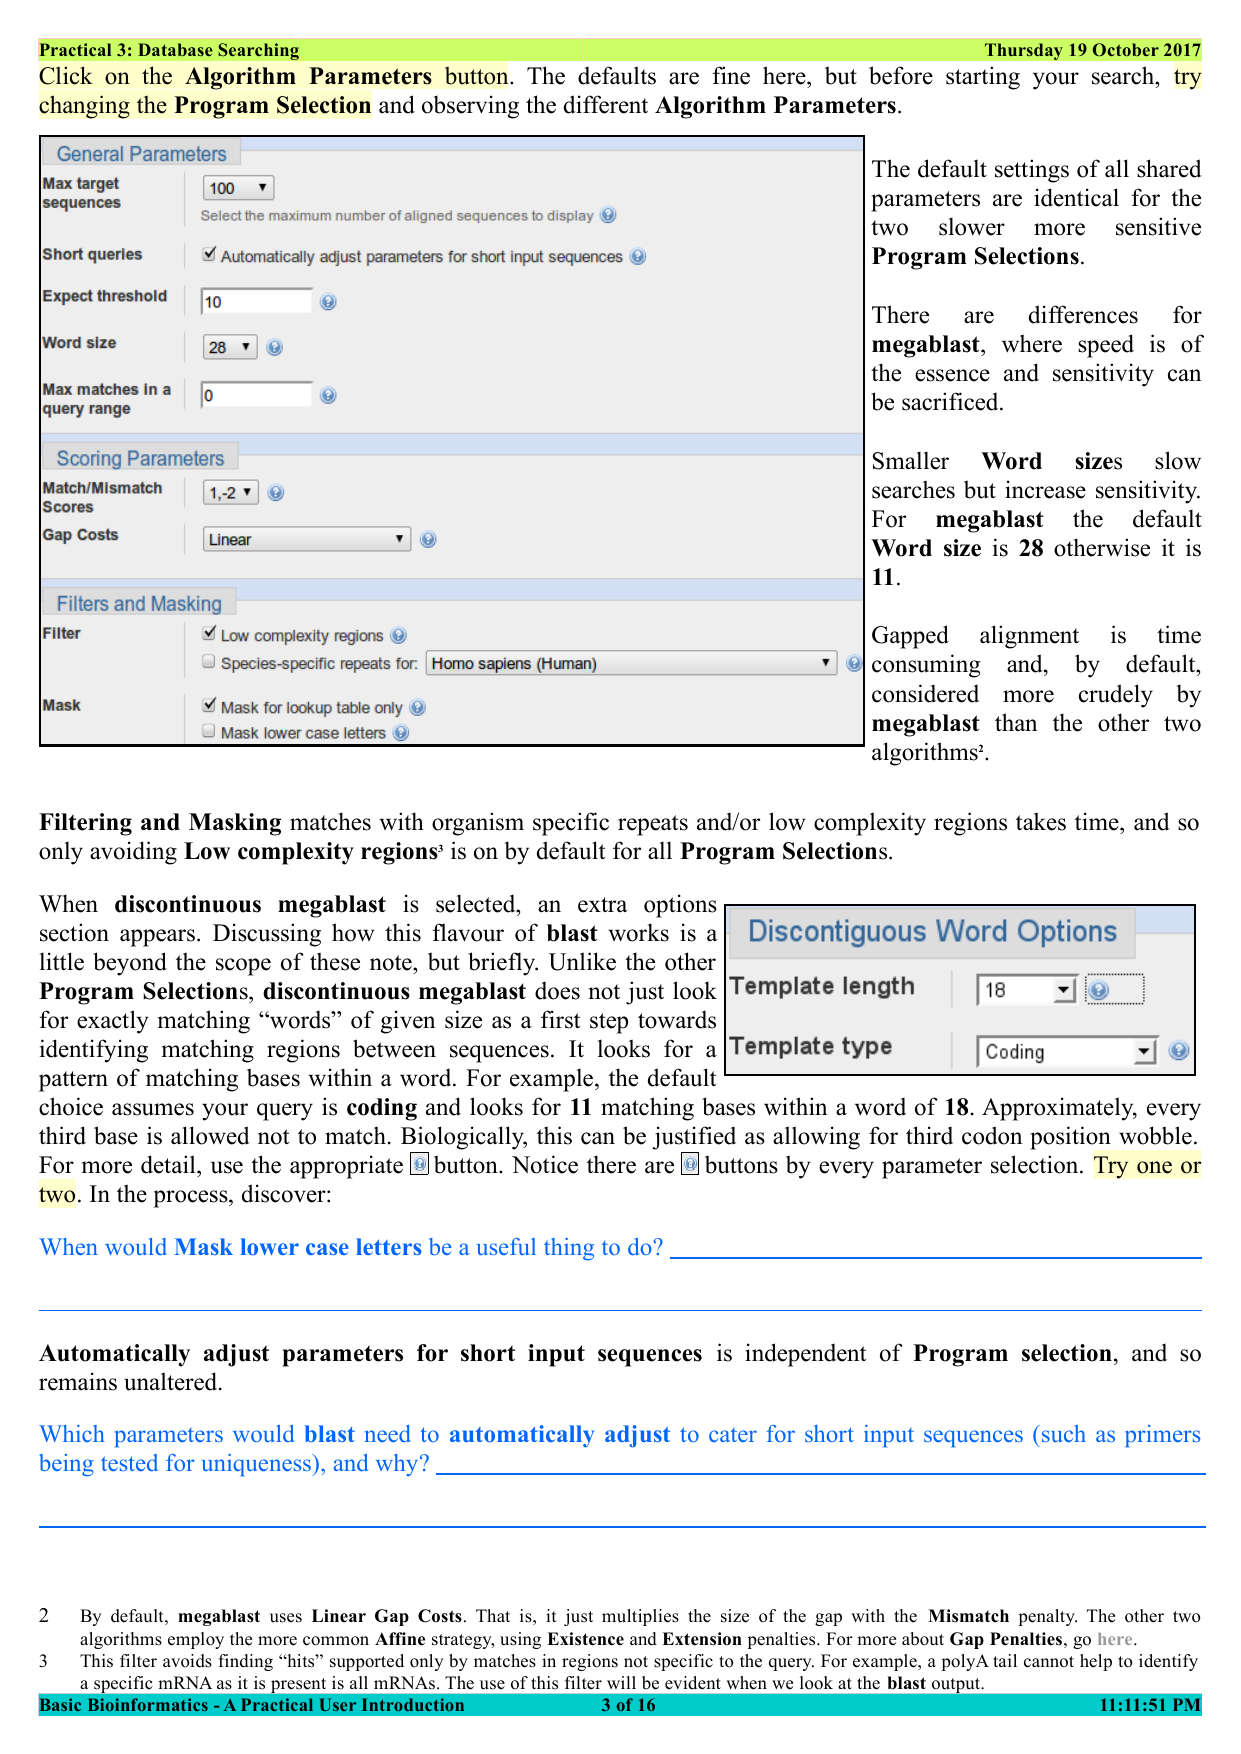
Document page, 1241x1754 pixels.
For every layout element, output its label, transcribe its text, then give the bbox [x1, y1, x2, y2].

text Click on the Algorithm Parameters button. The defaults are fine here, but before starting your search, try changing the Program Selection and observing the different Algorithm Parameters. [38, 61, 1202, 119]
picture [726, 906, 1194, 1074]
text Which parameters would blast need to automatically adjust to cater for short input sequences (such as primers being tested for uniqueness), and why? [38, 1419, 1202, 1477]
text This filter avoids finding “hits” supported only by matches in regions not specific to the query. For example, a polyA tail cannot help to identify a specific mRNA as it is present is all mRNAs. The use of this filter will be evident when we look at the blast output. [38, 1649, 1202, 1693]
text Automatically adjust parameters for short input sequences is independent of Program selection, and so remains unaltered. [38, 1337, 1202, 1396]
text There are differences for megablast, where speed is of the essence and sensitivity can be sacrificed. [865, 300, 1202, 416]
text The default settings of all shared parameters are identical for the two slower more sensitive Program Selections. [865, 154, 1202, 270]
picture [411, 1153, 428, 1174]
text When would Mask lower case letters be a useful thing to do? [38, 1232, 1202, 1261]
picture [41, 137, 863, 744]
text Gapped alignment is time consuming and, by default, considered more crudely by megablast than the other two algorithms. [38, 620, 1202, 766]
text By default, megablast uses Linear Gap Costs. That is, it just multiplies the size of the gap with the Mismatch penalty. The other two algorithms employ the more common Affine strategy, using Existence and Extension penalties. For more about Gap Penalties, go here. [38, 1603, 1202, 1649]
text When discontinuous megablast is selected, an extra options section appears. Discussing how this flavour of blast works is a little beyond the scope of these note, but briefly. Unlike the other Program Selections, discontinuous megablast does not just look for exactly matching “words” of given size as a first step towards identifying matching regions between sequences. It looks for a pattern of matching bases within a word. For example, the default choice assumes your query is coding and looks for 11 matching bases within a word of 18. Approximately, every third base is allowed not to match. Biologically, this can be justified as allowing for third codon position wobble. For more detail, use the appropriatebutton. Notice there arebuttons by every parameter selection. Try one or two. In the process, discover: [38, 889, 1202, 1208]
text Filtering and Masking matches with organism specific repeats and/or low complexity regions takes time, and so only avoiding Low complexity regions is on by default for all Program Selections. [38, 807, 1202, 865]
picture [682, 1153, 699, 1174]
text Smaller Word sizes slow searches but increase sensitivity. For megablast the default Word size is 28 otherwise it is 11. [865, 446, 1202, 591]
